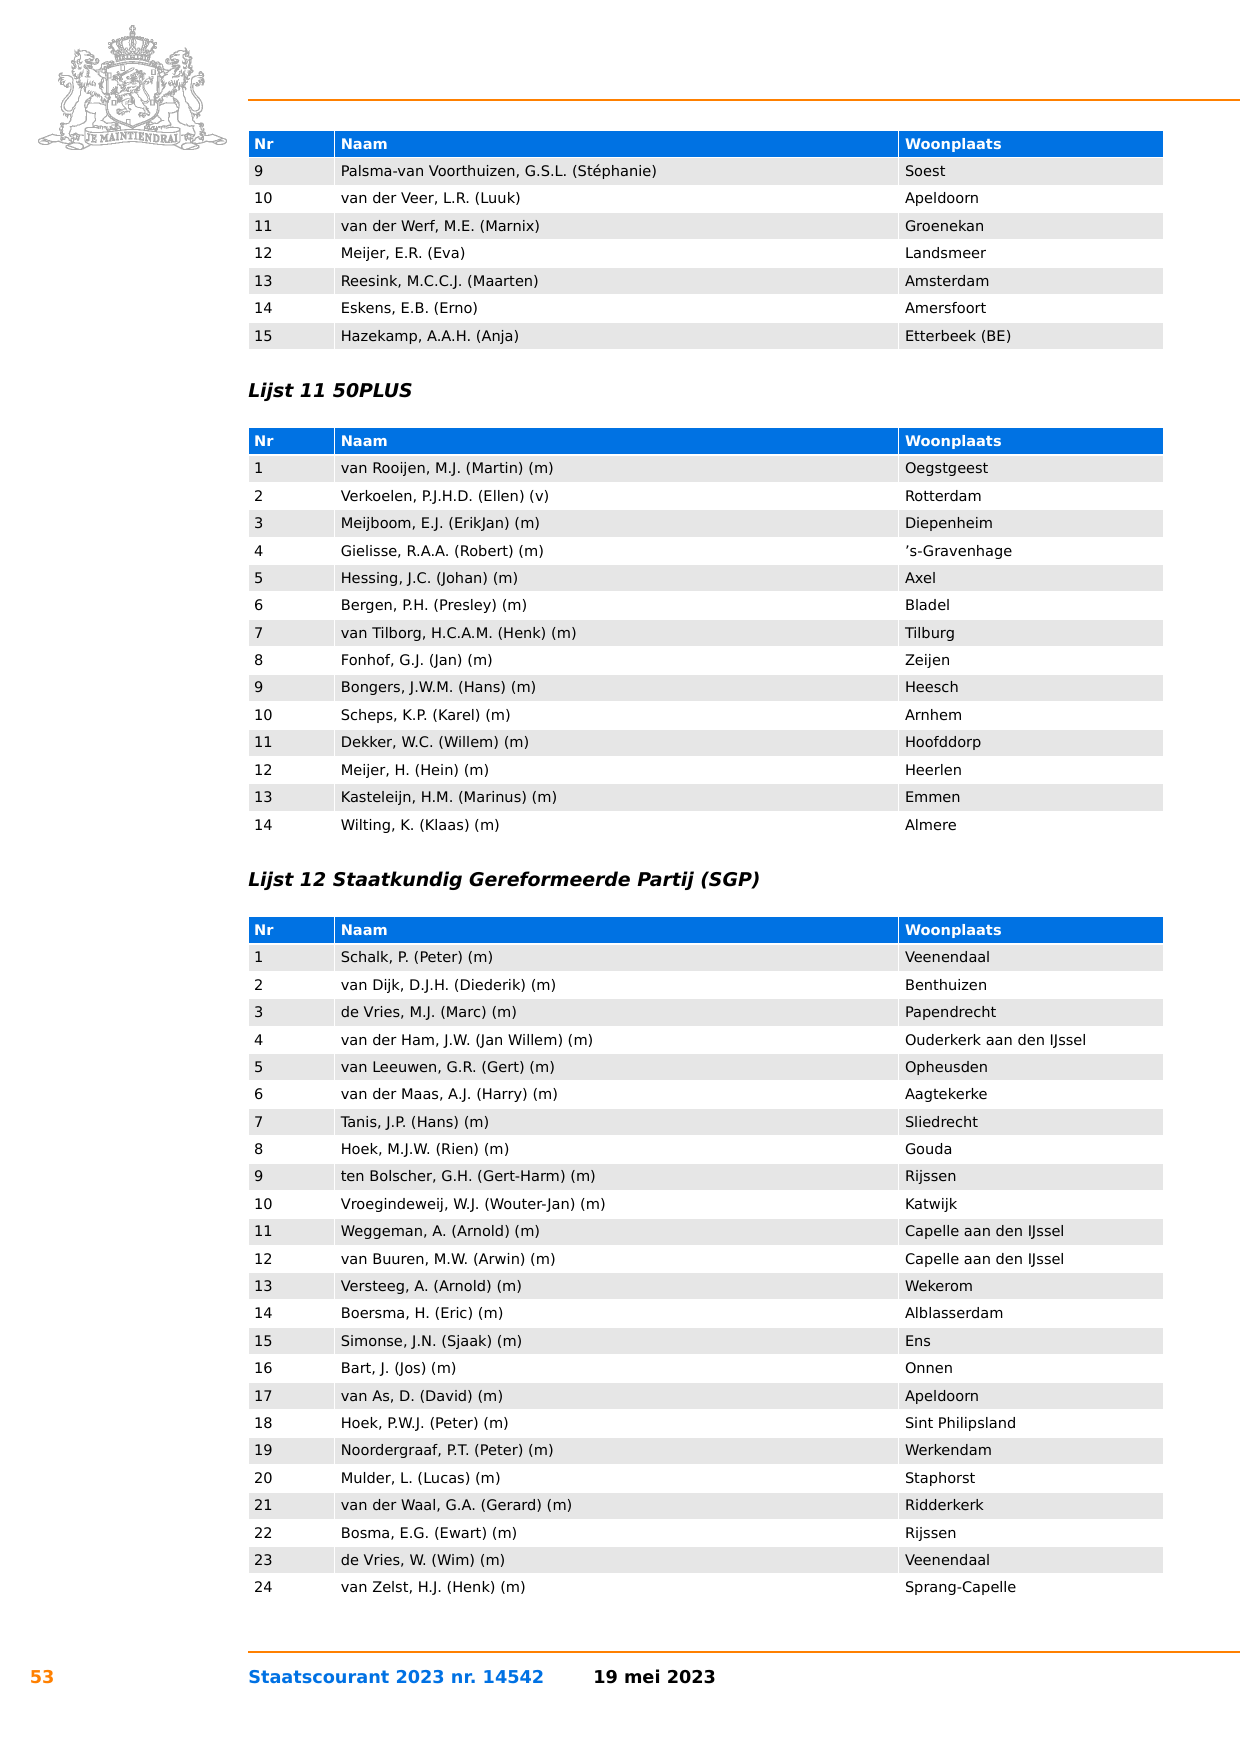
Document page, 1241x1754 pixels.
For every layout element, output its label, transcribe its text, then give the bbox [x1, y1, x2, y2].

table_cell 2 [249, 483, 334, 509]
table_cell Alblasserdam [899, 1301, 1163, 1327]
table_cell Capelle aan den IJssel [899, 1219, 1163, 1245]
table_cell ’s-Gravenhage [899, 538, 1163, 564]
table_cell 13 [249, 1273, 334, 1299]
table_cell van der Veer, L.R. (Luuk) [335, 186, 898, 212]
table_cell Capelle aan den IJssel [899, 1246, 1163, 1272]
table_cell 24 [249, 1575, 334, 1601]
table_cell 2 [249, 972, 334, 998]
table_cell Sprang-Capelle [899, 1575, 1163, 1601]
table_cell 5 [249, 1054, 334, 1080]
table_cell Meijboom, E.J. (ErikJan) (m) [335, 510, 898, 537]
table_cell Veenendaal [899, 945, 1163, 971]
table_cell Mulder, L. (Lucas) (m) [335, 1465, 898, 1491]
table_cell 8 [249, 647, 334, 674]
table_cell Kasteleijn, H.M. (Marinus) (m) [335, 784, 898, 811]
table_cell van Dijk, D.J.H. (Diederik) (m) [335, 972, 898, 998]
table_cell van Tilborg, H.C.A.M. (Henk) (m) [335, 620, 898, 646]
table_cell Fonhof, G.J. (Jan) (m) [335, 647, 898, 674]
table_cell 12 [249, 1246, 334, 1272]
table_cell 23 [249, 1547, 334, 1573]
table_cell Wekerom [899, 1273, 1163, 1299]
table_cell 7 [249, 1109, 334, 1135]
table_cell Werkendam [899, 1438, 1163, 1464]
table_cell Noordergraaf, P.T. (Peter) (m) [335, 1438, 898, 1464]
table_cell 5 [249, 565, 334, 591]
table_cell Katwijk [899, 1191, 1163, 1217]
table_cell Apeldoorn [899, 1383, 1163, 1409]
table_cell 4 [249, 538, 334, 564]
table_cell van Rooijen, M.J. (Martin) (m) [335, 456, 898, 482]
table_cell 16 [249, 1355, 334, 1382]
table_cell Hazekamp, A.A.H. (Anja) [335, 323, 898, 349]
table_cell Rijssen [899, 1520, 1163, 1546]
table_cell Gouda [899, 1136, 1163, 1163]
table_cell Weggeman, A. (Arnold) (m) [335, 1219, 898, 1245]
table_cell Opheusden [899, 1054, 1163, 1080]
table_header Nr [249, 131, 334, 157]
table_cell Staphorst [899, 1465, 1163, 1491]
table_header Nr [249, 917, 334, 943]
table_cell Diepenheim [899, 510, 1163, 537]
table_cell van Zelst, H.J. (Henk) (m) [335, 1575, 898, 1601]
table_cell 11 [249, 1219, 334, 1245]
table_cell Wilting, K. (Klaas) (m) [335, 812, 898, 838]
table_header Naam [335, 428, 898, 454]
table_cell Papendrecht [899, 999, 1163, 1026]
table_cell Etterbeek (BE) [899, 323, 1163, 349]
table_header Nr [249, 428, 334, 454]
table_cell 18 [249, 1410, 334, 1437]
table_cell Bladel [899, 593, 1163, 619]
table_cell Eskens, E.B. (Erno) [335, 295, 898, 322]
table_cell van As, D. (David) (m) [335, 1383, 898, 1409]
table_cell Amersfoort [899, 295, 1163, 322]
table_cell Tanis, J.P. (Hans) (m) [335, 1109, 898, 1135]
table_cell Sliedrecht [899, 1109, 1163, 1135]
table_cell 22 [249, 1520, 334, 1546]
table_cell Ens [899, 1328, 1163, 1354]
table_cell 9 [249, 1164, 334, 1190]
table_cell Vroegindeweij, W.J. (Wouter-Jan) (m) [335, 1191, 898, 1217]
table_cell Ouderkerk aan den IJssel [899, 1027, 1163, 1053]
table_cell Heerlen [899, 757, 1163, 783]
table_cell 14 [249, 1301, 334, 1327]
table_cell van der Maas, A.J. (Harry) (m) [335, 1081, 898, 1108]
table_cell 11 [249, 730, 334, 756]
table_cell Aagtekerke [899, 1081, 1163, 1108]
table_cell 3 [249, 510, 334, 537]
table_cell Bongers, J.W.M. (Hans) (m) [335, 675, 898, 701]
table_cell 4 [249, 1027, 334, 1053]
table_cell Zeijen [899, 647, 1163, 674]
table_cell Rotterdam [899, 483, 1163, 509]
table_cell 20 [249, 1465, 334, 1491]
table_cell 14 [249, 295, 334, 322]
table_cell 21 [249, 1493, 334, 1519]
table_header Naam [335, 131, 898, 157]
table_cell Landsmeer [899, 241, 1163, 267]
table_cell Simonse, J.N. (Sjaak) (m) [335, 1328, 898, 1354]
table_cell Hoek, M.J.W. (Rien) (m) [335, 1136, 898, 1163]
table_cell van der Waal, G.A. (Gerard) (m) [335, 1493, 898, 1519]
table_cell Gielisse, R.A.A. (Robert) (m) [335, 538, 898, 564]
table_cell 1 [249, 456, 334, 482]
table_cell de Vries, M.J. (Marc) (m) [335, 999, 898, 1026]
table_cell Hoofddorp [899, 730, 1163, 756]
table_cell Dekker, W.C. (Willem) (m) [335, 730, 898, 756]
table_cell 13 [249, 268, 334, 294]
table_cell Tilburg [899, 620, 1163, 646]
table_cell Amsterdam [899, 268, 1163, 294]
table_cell 10 [249, 186, 334, 212]
table_header Woonplaats [899, 917, 1163, 943]
table_cell Soest [899, 158, 1163, 185]
table_cell Bergen, P.H. (Presley) (m) [335, 593, 898, 619]
table_cell van Leeuwen, G.R. (Gert) (m) [335, 1054, 898, 1080]
table_cell Onnen [899, 1355, 1163, 1382]
table_cell Oegstgeest [899, 456, 1163, 482]
table_cell van der Werf, M.E. (Marnix) [335, 213, 898, 239]
table_cell 9 [249, 158, 334, 185]
table_cell Axel [899, 565, 1163, 591]
table_header Woonplaats [899, 131, 1163, 157]
table_cell van der Ham, J.W. (Jan Willem) (m) [335, 1027, 898, 1053]
picture [38, 25, 227, 150]
table_cell Almere [899, 812, 1163, 838]
table_cell 1 [249, 945, 334, 971]
table_cell Boersma, H. (Eric) (m) [335, 1301, 898, 1327]
table_cell Scheps, K.P. (Karel) (m) [335, 702, 898, 728]
table_cell 13 [249, 784, 334, 811]
table_cell 8 [249, 1136, 334, 1163]
table_cell Bart, J. (Jos) (m) [335, 1355, 898, 1382]
table_cell Verkoelen, P.J.H.D. (Ellen) (v) [335, 483, 898, 509]
table_cell Sint Philipsland [899, 1410, 1163, 1437]
table_cell Hoek, P.W.J. (Peter) (m) [335, 1410, 898, 1437]
table_cell Meijer, E.R. (Eva) [335, 241, 898, 267]
table_cell 6 [249, 1081, 334, 1108]
table_cell Arnhem [899, 702, 1163, 728]
table_cell Veenendaal [899, 1547, 1163, 1573]
table_cell 7 [249, 620, 334, 646]
table_header Woonplaats [899, 428, 1163, 454]
table_cell Rijssen [899, 1164, 1163, 1190]
table_cell Hessing, J.C. (Johan) (m) [335, 565, 898, 591]
table_cell 12 [249, 241, 334, 267]
table_cell 17 [249, 1383, 334, 1409]
table_cell Bosma, E.G. (Ewart) (m) [335, 1520, 898, 1546]
table_cell 15 [249, 323, 334, 349]
table_cell Emmen [899, 784, 1163, 811]
table_cell 10 [249, 702, 334, 728]
table_cell 9 [249, 675, 334, 701]
subtitle Lijst 11 50PLUS [248, 380, 1163, 402]
table_cell 10 [249, 1191, 334, 1217]
table_cell 11 [249, 213, 334, 239]
table_cell 14 [249, 812, 334, 838]
table_cell de Vries, W. (Wim) (m) [335, 1547, 898, 1573]
table_header Naam [335, 917, 898, 943]
table_cell Meijer, H. (Hein) (m) [335, 757, 898, 783]
table_cell van Buuren, M.W. (Arwin) (m) [335, 1246, 898, 1272]
table_cell Benthuizen [899, 972, 1163, 998]
table_cell Schalk, P. (Peter) (m) [335, 945, 898, 971]
table_cell ten Bolscher, G.H. (Gert-Harm) (m) [335, 1164, 898, 1190]
table_cell Heesch [899, 675, 1163, 701]
table_cell Palsma-van Voorthuizen, G.S.L. (Stéphanie) [335, 158, 898, 185]
table_cell 19 [249, 1438, 334, 1464]
subtitle Lijst 12 Staatkundig Gereformeerde Partij (SGP) [248, 869, 1163, 891]
table_cell 12 [249, 757, 334, 783]
table_cell Groenekan [899, 213, 1163, 239]
table_cell 15 [249, 1328, 334, 1354]
table_cell Reesink, M.C.C.J. (Maarten) [335, 268, 898, 294]
table_cell Ridderkerk [899, 1493, 1163, 1519]
table_cell Versteeg, A. (Arnold) (m) [335, 1273, 898, 1299]
table_cell 3 [249, 999, 334, 1026]
table_cell Apeldoorn [899, 186, 1163, 212]
table_cell 6 [249, 593, 334, 619]
